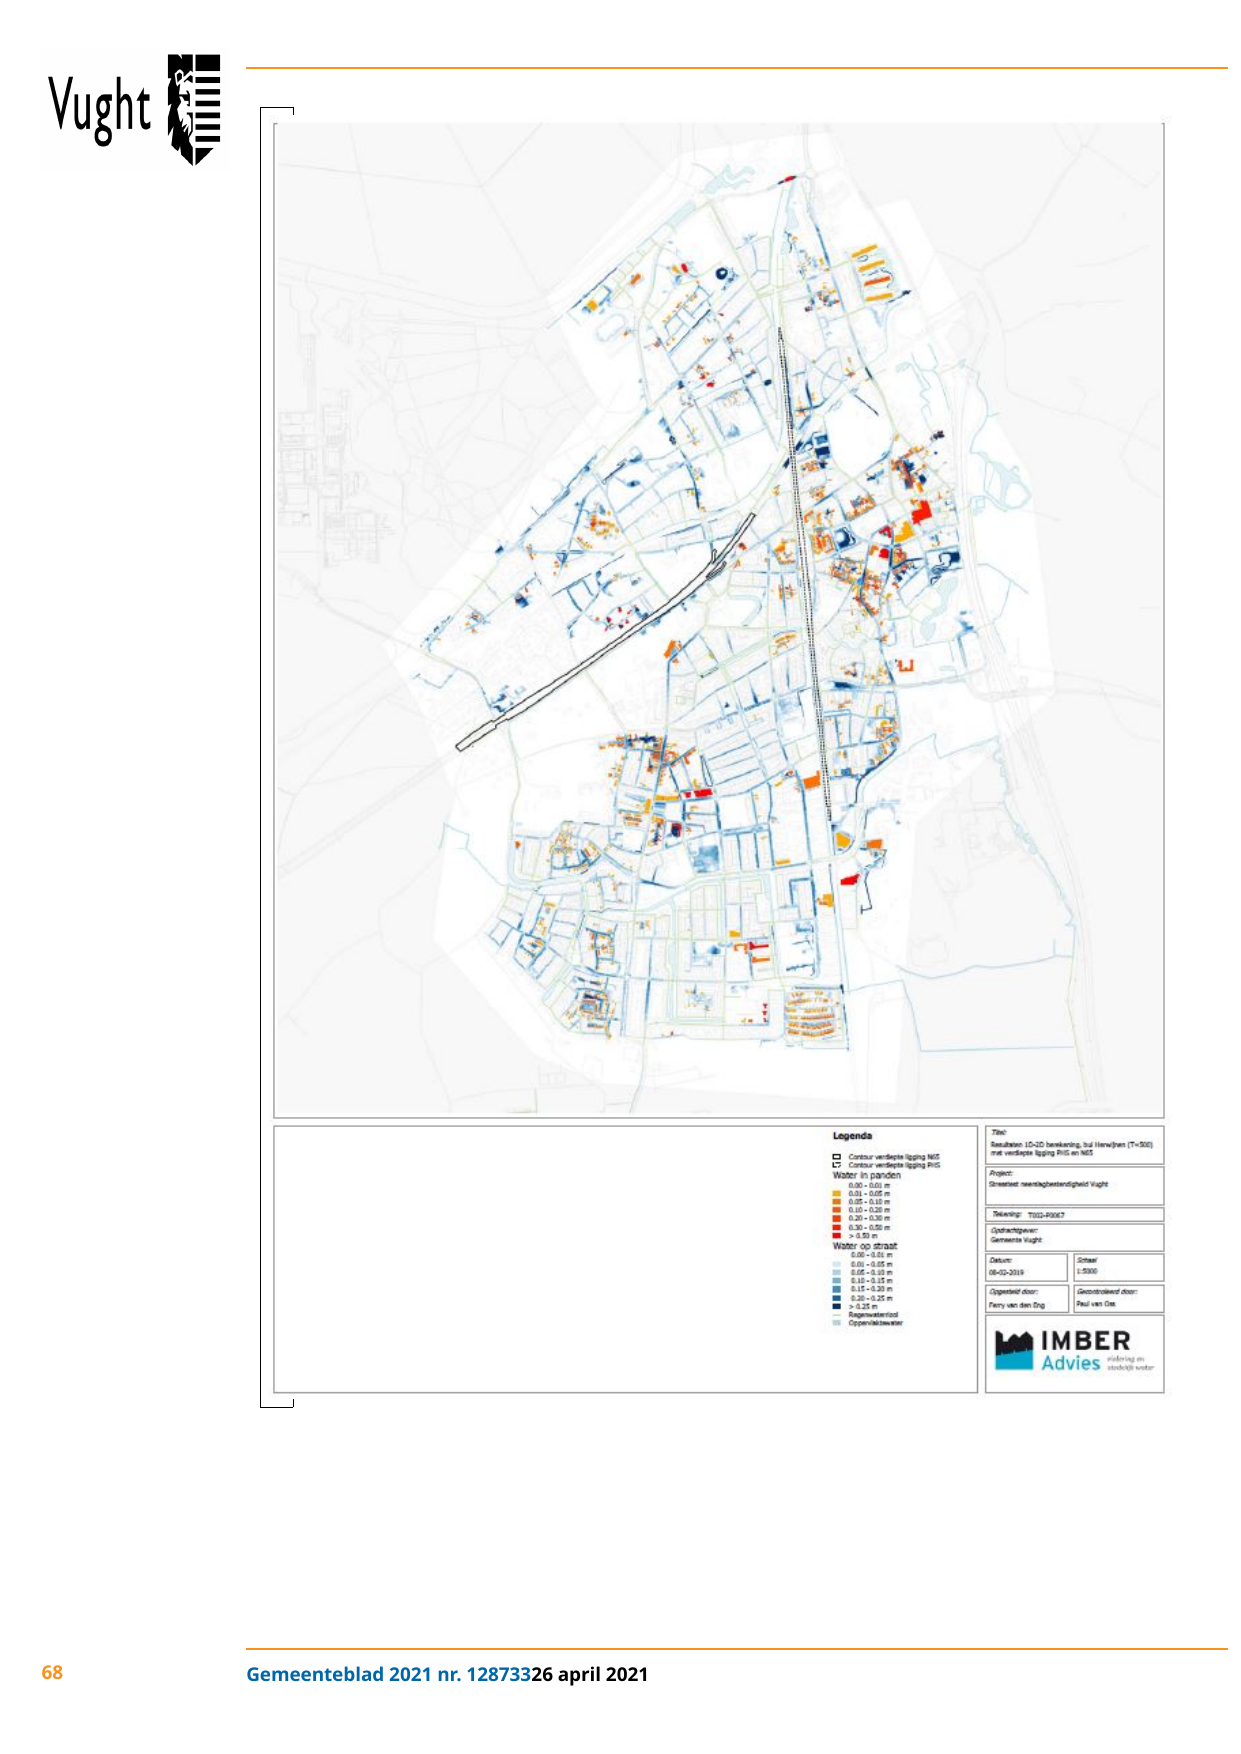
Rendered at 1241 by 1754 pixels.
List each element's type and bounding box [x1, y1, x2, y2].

picture [41, 47, 231, 172]
picture [268, 115, 1173, 1399]
